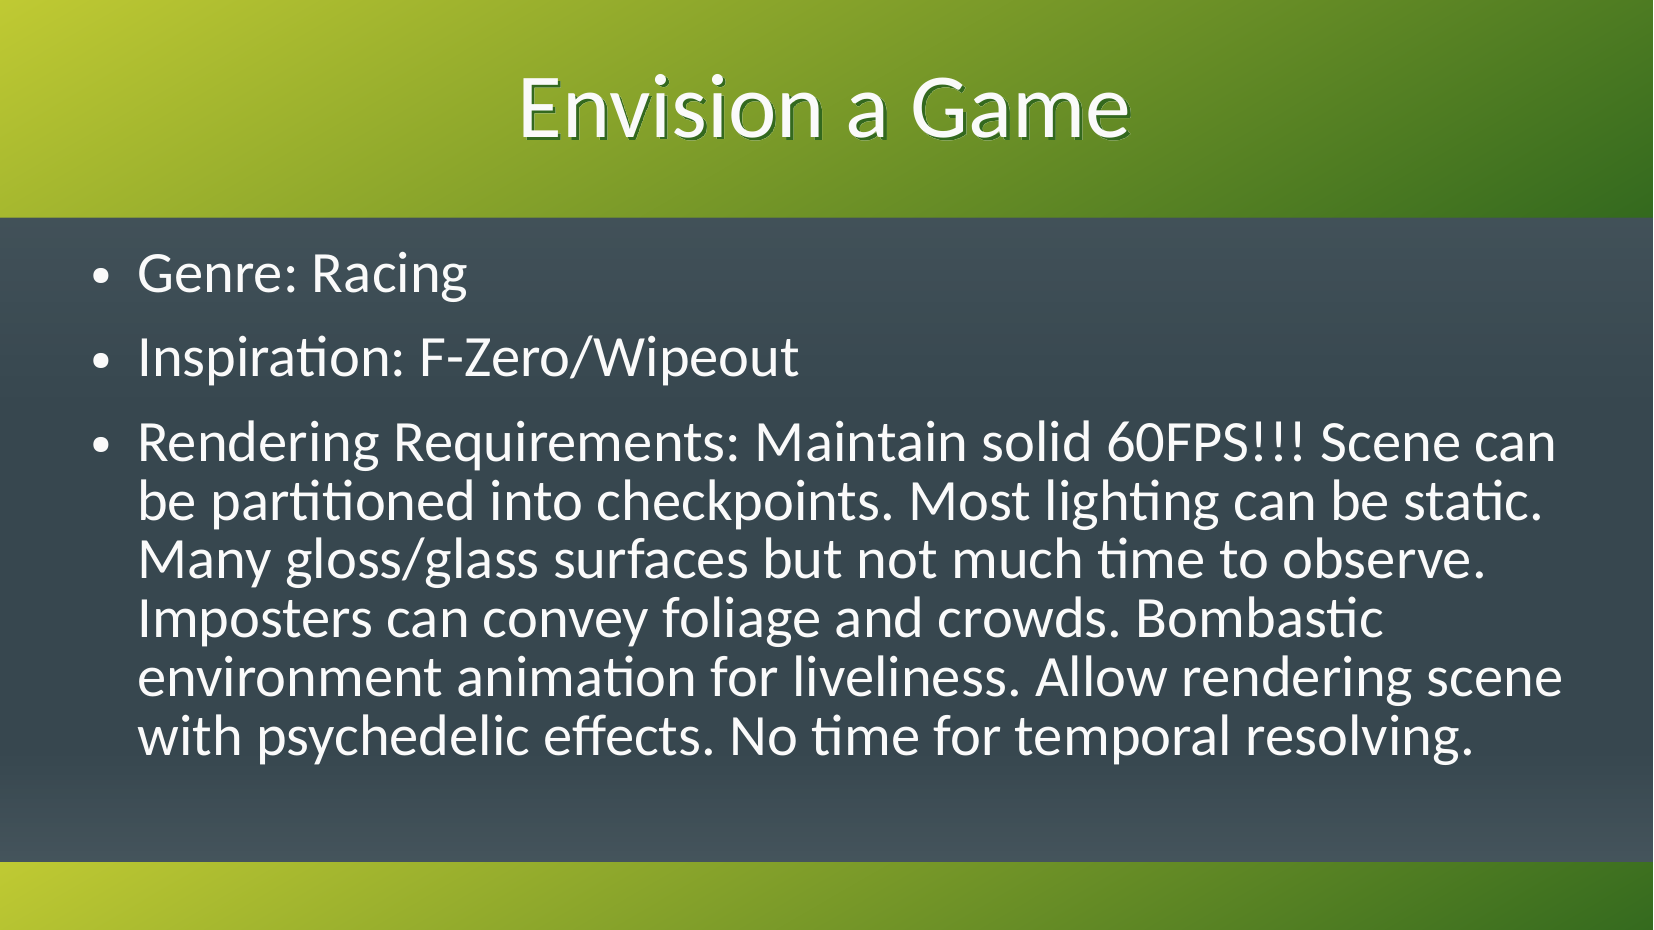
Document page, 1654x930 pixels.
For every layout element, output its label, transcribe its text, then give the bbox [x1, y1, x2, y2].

title Envision a Game [74, 37, 1575, 193]
list Genre: Racing Inspiration: F-Zero/Wipeout Rendering Requirements: Maintain solid 60FPS!!! Scene can be partitioned into checkpoints. Most lighting can be static. Many gloss/glass surfaces but not much time to observe. Imposters can convey foliage and crowds. Bombastic environment animation for liveliness. Allow rendering scene with psychedelic effects. No time for temporal resolving. [74, 248, 1575, 825]
